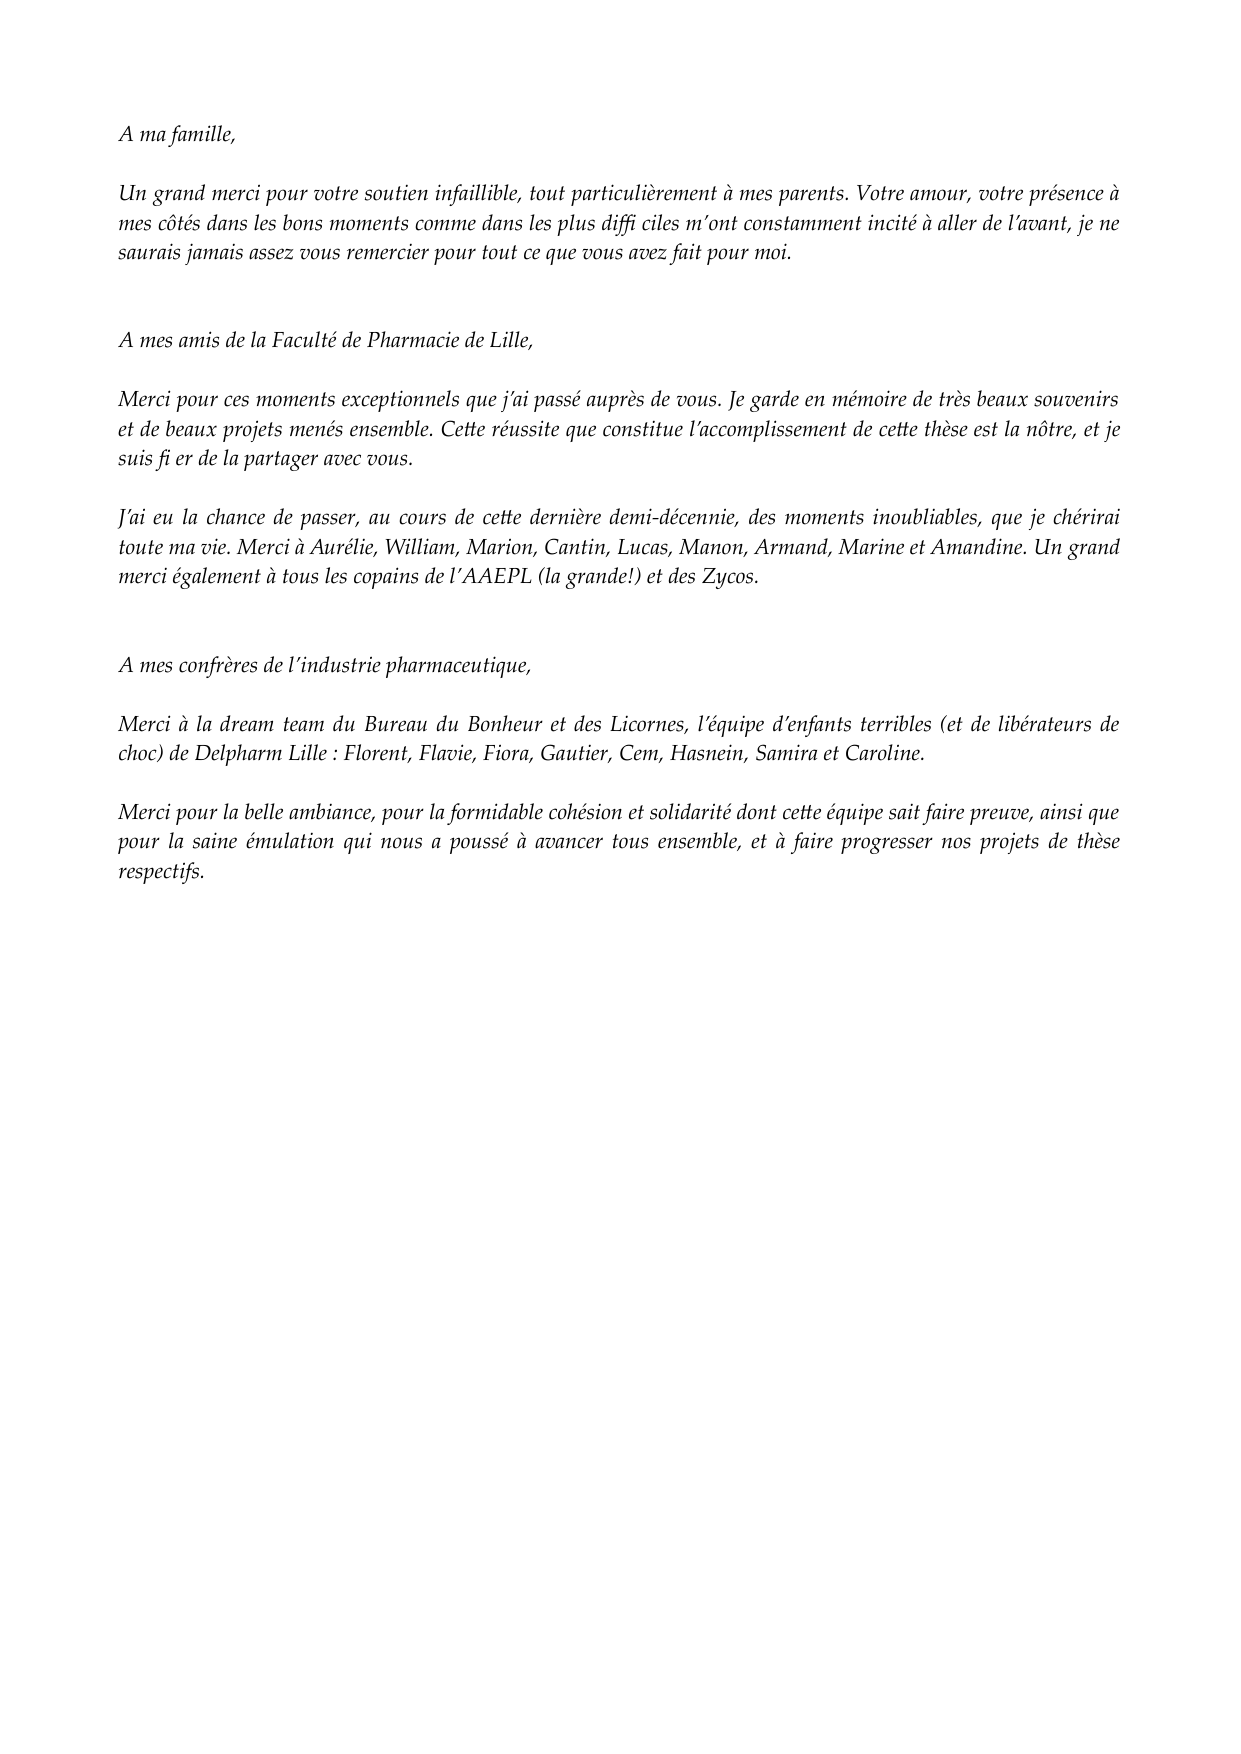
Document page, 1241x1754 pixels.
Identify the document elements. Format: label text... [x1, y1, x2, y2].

text A ma famille, [118, 118, 1122, 148]
text Merci pour la belle ambiance, pour la formidable cohésion et solidarité dont cette équipe sait faire preuve, ainsi que pour la saine émulation qui nous a poussé à avancer tous ensemble, et à faire progresser nos projets de thèse respectifs. [118, 796, 1122, 884]
text Merci pour ces moments exceptionnels que j’ai passé auprès de vous. Je garde en mémoire de très beaux souvenirs et de beaux projets menés ensemble. Cette réussite que constitue l’accomplissement de cette thèse est la nôtre, et je suis fi er de la partager avec vous. [118, 383, 1122, 472]
text Merci à la dream team du Bureau du Bonheur et des Licornes, l’équipe d’enfants terribles (et de libérateurs de choc) de Delpharm Lille : Florent, Flavie, Fiora, Gautier, Cem, Hasnein, Samira et Caroline. [118, 708, 1122, 767]
text A mes confrères de l’industrie pharmaceutique, [118, 649, 1122, 678]
text J’ai eu la chance de passer, au cours de cette dernière demi-décennie, des moments inoubliables, que je chérirai toute ma vie. Merci à Aurélie, William, Marion, Cantin, Lucas, Manon, Armand, Marine et Amandine. Un grand merci également à tous les copains de l’AAEPL (la grande!) et des Zycos. [118, 501, 1122, 590]
text A mes amis de la Faculté de Pharmacie de Lille, [118, 324, 1122, 354]
text Un grand merci pour votre soutien infaillible, tout particulièrement à mes parents. Votre amour, votre présence à mes côtés dans les bons moments comme dans les plus diffi ciles m’ont constamment incité à aller de l’avant, je ne saurais jamais assez vous remercier pour tout ce que vous avez fait pour moi. [118, 177, 1122, 266]
